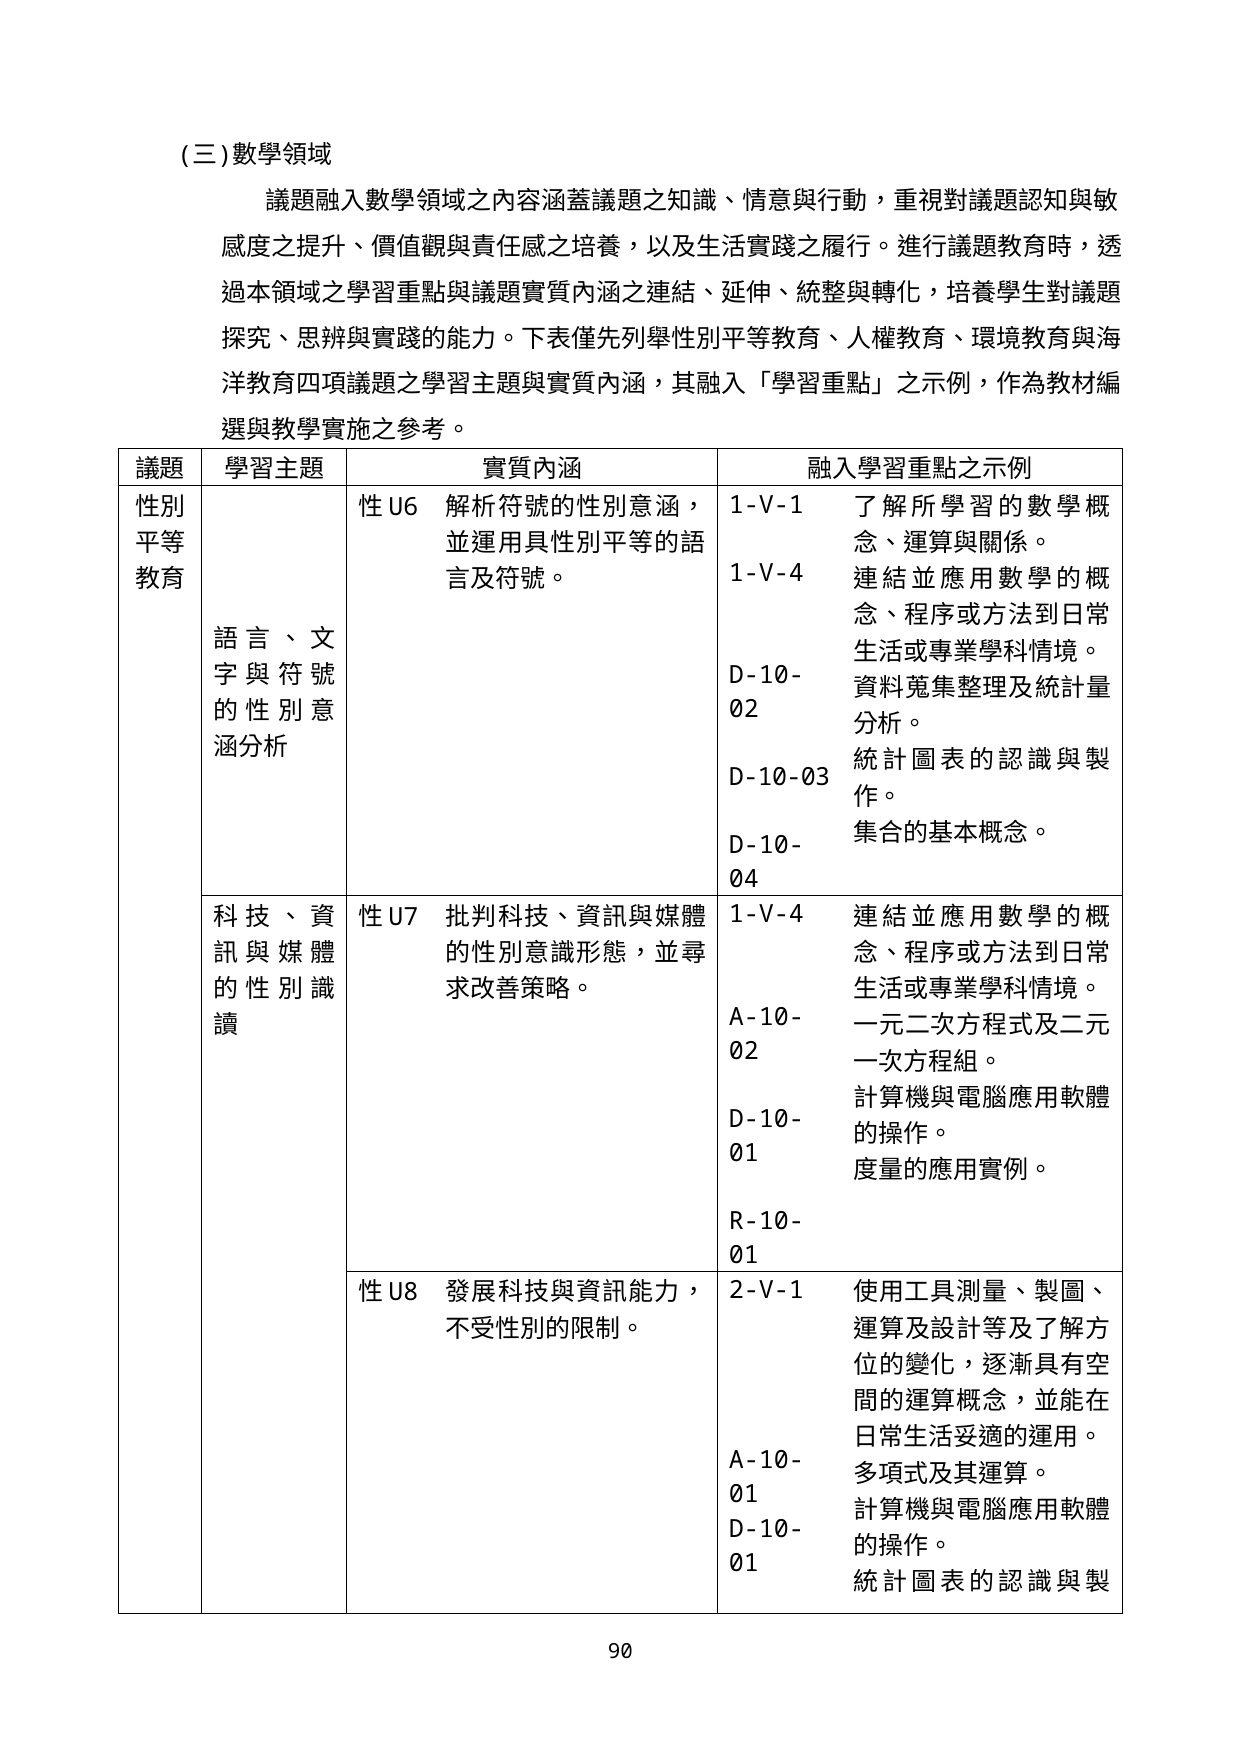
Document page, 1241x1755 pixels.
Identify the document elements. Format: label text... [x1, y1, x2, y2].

table_cell 解析符號的性別意涵，並運用具性別平等的語言及符號。 [434, 486, 717, 895]
table_cell 批判科技、資訊與媒體的性別意識形態，並尋求改善策略。 [434, 896, 717, 1271]
table_cell 1-V-1 1-V-4 D-10-02 D-10-03 D-10-04 [718, 486, 842, 895]
table_cell 使用工具測量、製圖、運算及設計等及了解方位的變化，逐漸具有空間的運算概念，並能在日常生活妥適的運用。 多項式及其運算。 計算機與電腦應用軟體的操作。 統計圖表的認識與製 [842, 1272, 1122, 1612]
table_cell 發展科技與資訊能力，不受性別的限制。 [434, 1272, 717, 1612]
table_header 實質內涵 [347, 449, 717, 485]
text (三)數學領域 [118, 127, 1122, 173]
table_header 議題 [119, 449, 201, 485]
table_cell 2-V-1 A-10-01 D-10-01 [718, 1272, 842, 1612]
table_cell 了解所學習的數學概念、運算與關係。 連結並應用數學的概念、程序或方法到日常生活或專業學科情境。 資料蒐集整理及統計量分析。 統計圖表的認識與製作。 集合的基本概念。 [842, 486, 1122, 895]
table_header 融入學習重點之示例 [718, 449, 1122, 485]
table_cell 性U6 [347, 486, 434, 895]
table_cell 性別平等教育 [119, 486, 201, 1612]
table_cell 語言、文字與符號的性別意涵分析 [202, 486, 346, 895]
table_cell 1-V-4 A-10-02 D-10-01 R-10-01 [718, 896, 842, 1271]
table_cell 性U7 [347, 896, 434, 1271]
table_cell 連結並應用數學的概念、程序或方法到日常生活或專業學科情境。 一元二次方程式及二元一次方程組。 計算機與電腦應用軟體的操作。 度量的應用實例。 [842, 896, 1122, 1271]
text 議題融入數學領域之內容涵蓋議題之知識、情意與行動，重視對議題認知與敏感度之提升、價值觀與責任感之培養，以及生活實踐之履行。進行議題教育時，透過本領域之學習重點與議題實質內涵之連結、延伸、統整與轉化，培養學生對議題探究、思辨與實踐的能力。下表僅先列舉性別平等教育、人權教育、環境教育與海洋教育四項議題之學習主題與實質內涵，其融入「學習重點」之示例，作為教材編選與教學實施之參考。 [221, 173, 1122, 448]
table_cell 科技、資訊與媒體的性別識讀 [202, 896, 346, 1612]
table_header 學習主題 [202, 449, 346, 485]
table_cell 性U8 [347, 1272, 434, 1612]
